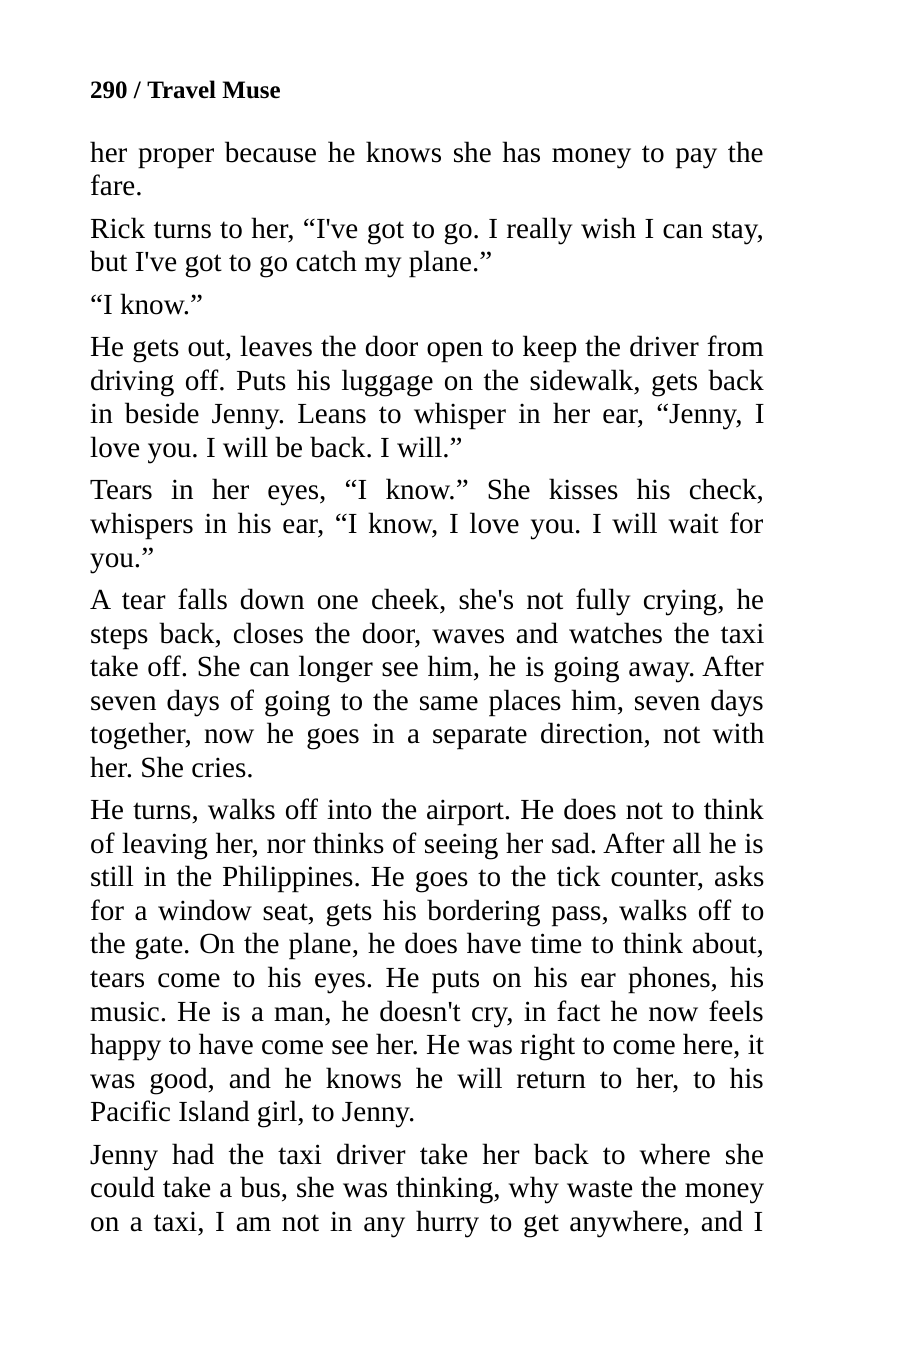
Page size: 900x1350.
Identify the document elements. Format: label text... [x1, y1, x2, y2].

text “I know.” [90, 287, 765, 321]
text Jenny had the taxi driver take her back to where she could take a bus, she was thinking, why waste the money on a taxi, I am not in any hurry to get anywhere, and I [90, 1137, 765, 1237]
text He turns, walks off into the airport. He does not to think of leaving her, nor thinks of seeing her sad. After all he is still in the Philippines. He goes to the tick counter, asks for a window seat, gets his bordering pass, walks off to the gate. On the plane, he does have time to think about, tears come to his eyes. He puts on his ear phones, his music. He is a man, he doesn't cry, in fact he now feels happy to have come see her. He was right to come here, it was good, and he knows he will return to her, to his Pacific Island girl, to Jenny. [90, 792, 765, 1128]
text Rick turns to her, “I've got to go. I really wish I can stay, but I've got to go catch my plane.” [90, 211, 765, 278]
text A tear falls down one cheek, she's not fully crying, he steps back, closes the door, waves and watches the taxi take off. She can longer see him, he is going away. After seven days of going to the same places him, seven days together, now he goes in a separate direction, not with her. She cries. [90, 582, 765, 783]
text Tears in her eyes, “I know.” She kisses his check, whispers in his ear, “I know, I love you. I will wait for you.” [90, 473, 765, 573]
text He gets out, leaves the door open to keep the driver from driving off. Puts his luggage on the sidewalk, gets back in beside Jenny. Leans to whisper in her ear, “Jenny, I love you. I will be back. I will.” [90, 329, 765, 464]
text her proper because he knows she has money to pay the fare. [90, 135, 765, 202]
